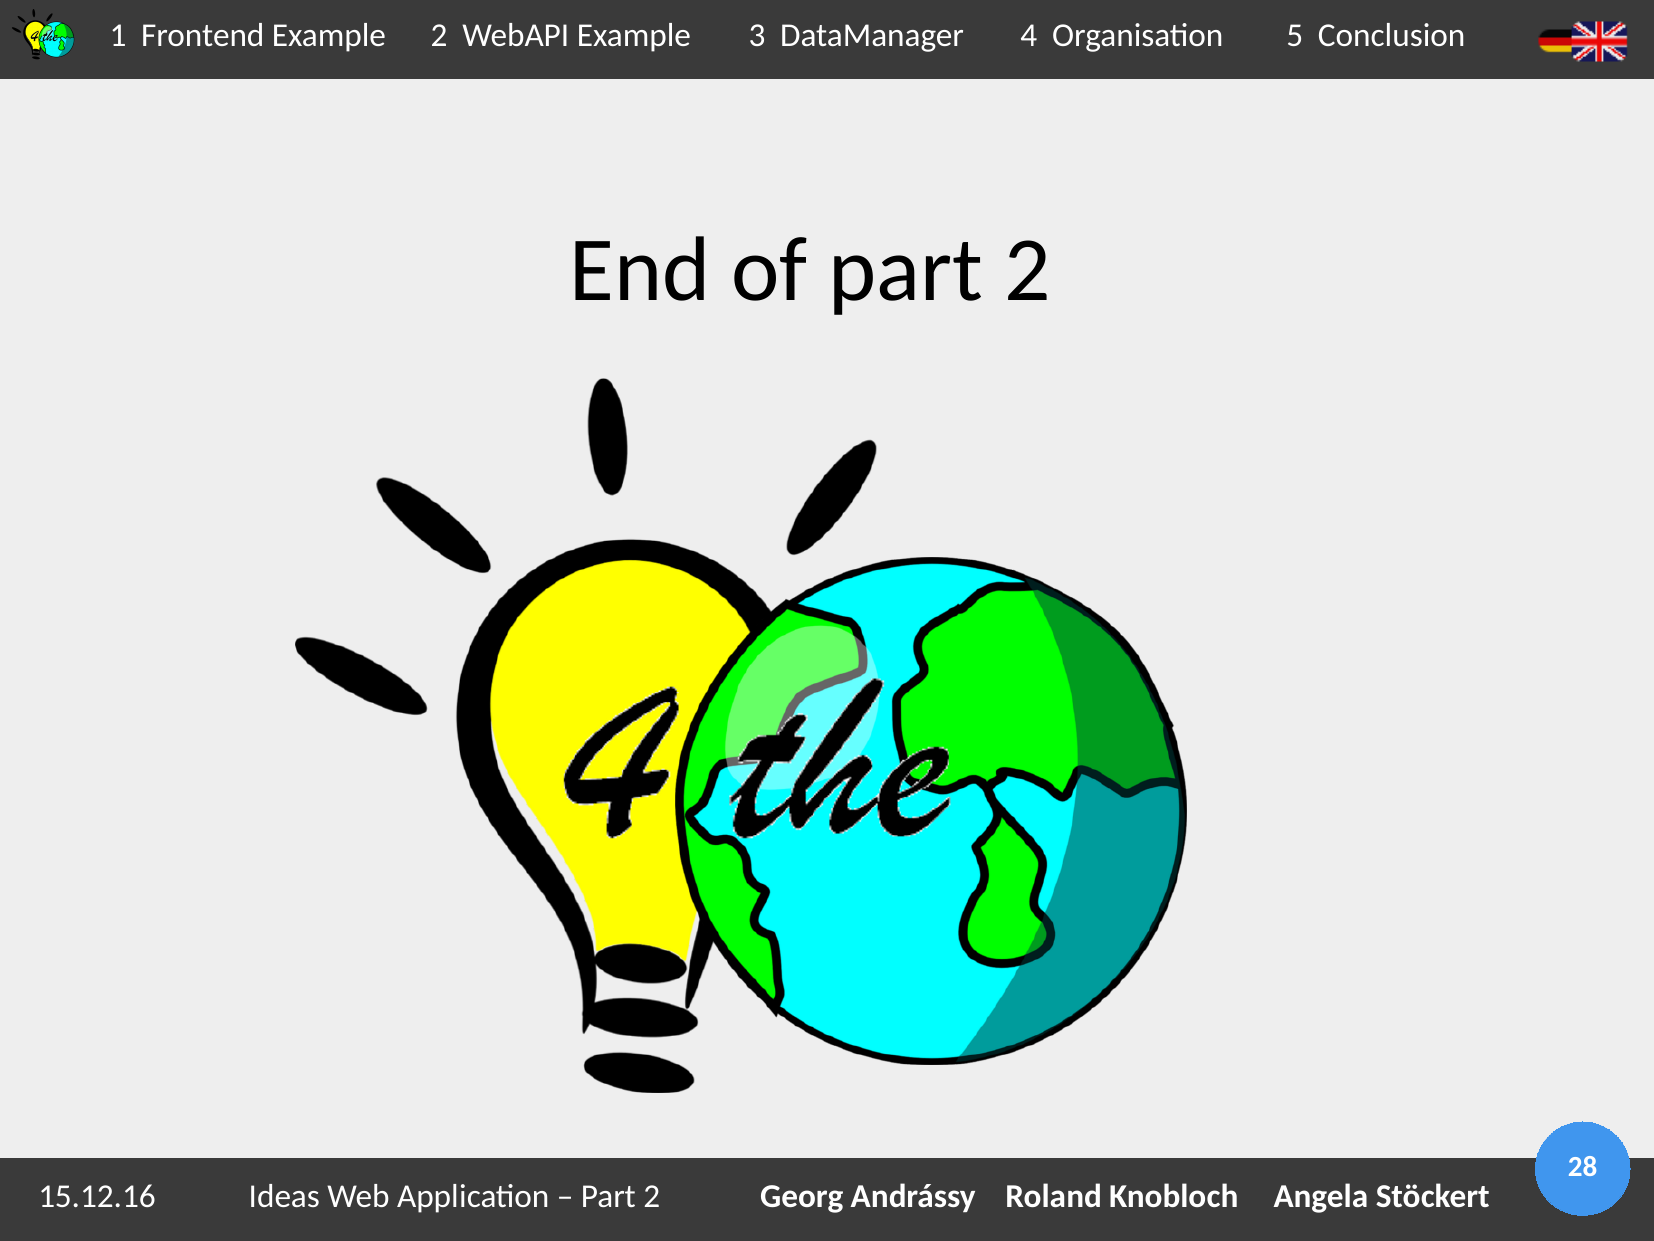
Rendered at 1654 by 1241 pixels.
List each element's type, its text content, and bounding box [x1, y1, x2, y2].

text_box End of part 2 [555, 224, 1158, 331]
text_box Ideas Web Application – Part 2 [242, 1160, 668, 1238]
text_box Roland Knobloch [992, 1160, 1251, 1238]
text_box Georg Andrássy [744, 1160, 992, 1238]
picture [2, 0, 83, 79]
text_box 5 Conclusion [1251, 0, 1501, 77]
text_box 1 Frontend Example [94, 0, 401, 77]
text_box 3 DataManager [720, 0, 992, 77]
picture [1536, 18, 1629, 64]
text_box 2 WebAPI Example [401, 0, 720, 77]
text_box Angela Stöckert [1251, 1160, 1512, 1238]
picture [153, 236, 1312, 1241]
text_box 4 Organisation [992, 0, 1251, 77]
